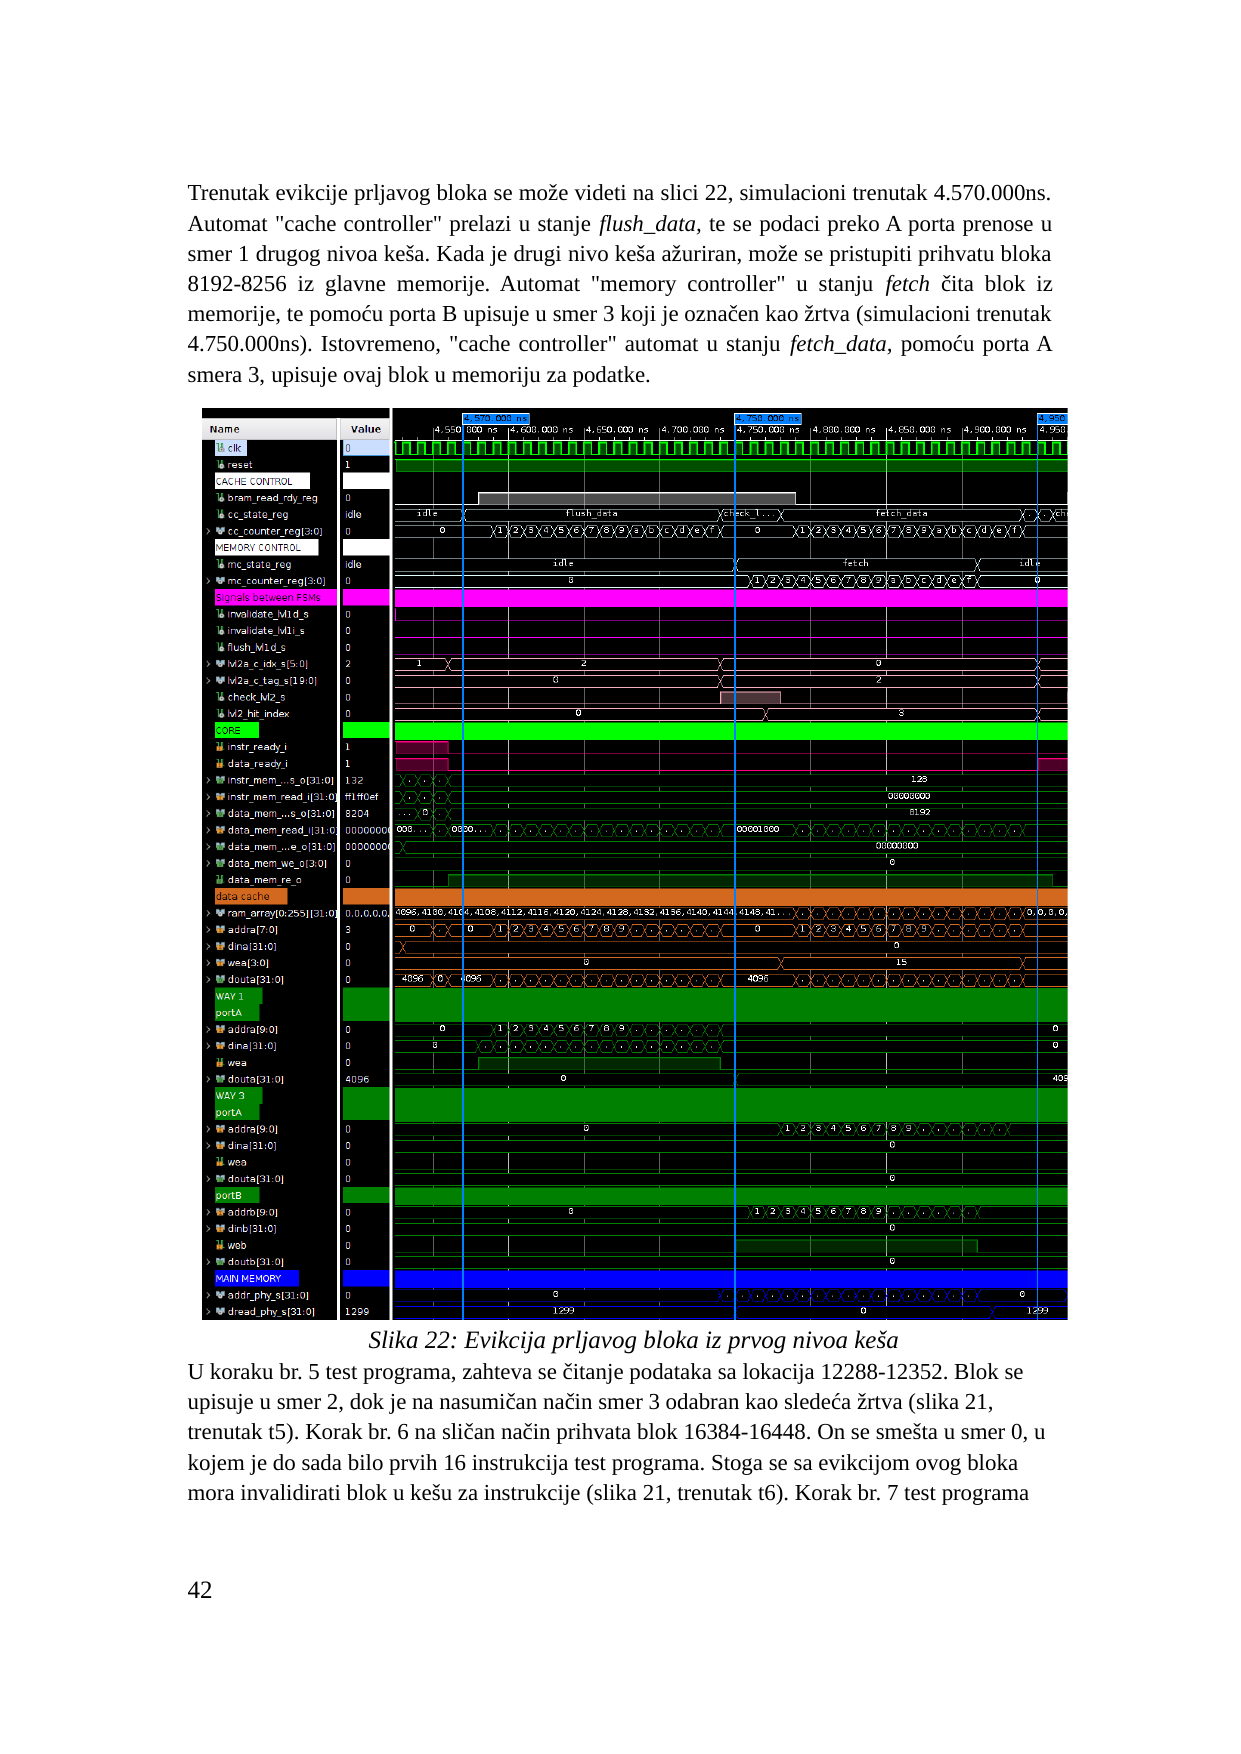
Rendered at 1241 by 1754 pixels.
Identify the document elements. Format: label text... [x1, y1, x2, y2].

picture [202, 408, 1068, 1320]
text Trenutak evikcije prljavog bloka se može videti na slici 22, simulacioni trenutak 4.570.000ns. Automat "cache controller" prelazi u stanje flush_data, te se podaci preko A porta prenose u smer 1 drugog nivoa keša. Kada je drugi nivo keša ažuriran, može se pristupiti prihvatu bloka 8192-8256 iz glavne memorije. Automat "memory controller" u stanju fetch čita blok iz memorije, te pomoću porta B upisuje u smer 3 koji je označen kao žrtva (simulacioni trenutak 4.750.000ns). Istovremeno, "cache controller" automat u stanju fetch_data, pomoću porta A smera 3, upisuje ovaj blok u memoriju za podatke. [187, 179, 1053, 387]
text Slika 22: Evikcija prljavog bloka iz prvog nivoa keša [202, 1320, 1067, 1354]
text U koraku br. 5 test programa, zahteva se čitanje podataka sa lokacija 12288-12352. Blok se upisuje u smer 2, dok je na nasumičan način smer 3 odabran kao sledeća žrtva (slika 21, trenutak t5). Korak br. 6 na sličan način prihvata blok 16384-16448. On se smešta u smer 0, u kojem je do sada bilo prvih 16 instrukcija test programa. Stoga se sa evikcijom ovog bloka mora invalidirati blok u kešu za instrukcije (slika 21, trenutak t6). Korak br. 7 test programa [187, 396, 1067, 1505]
